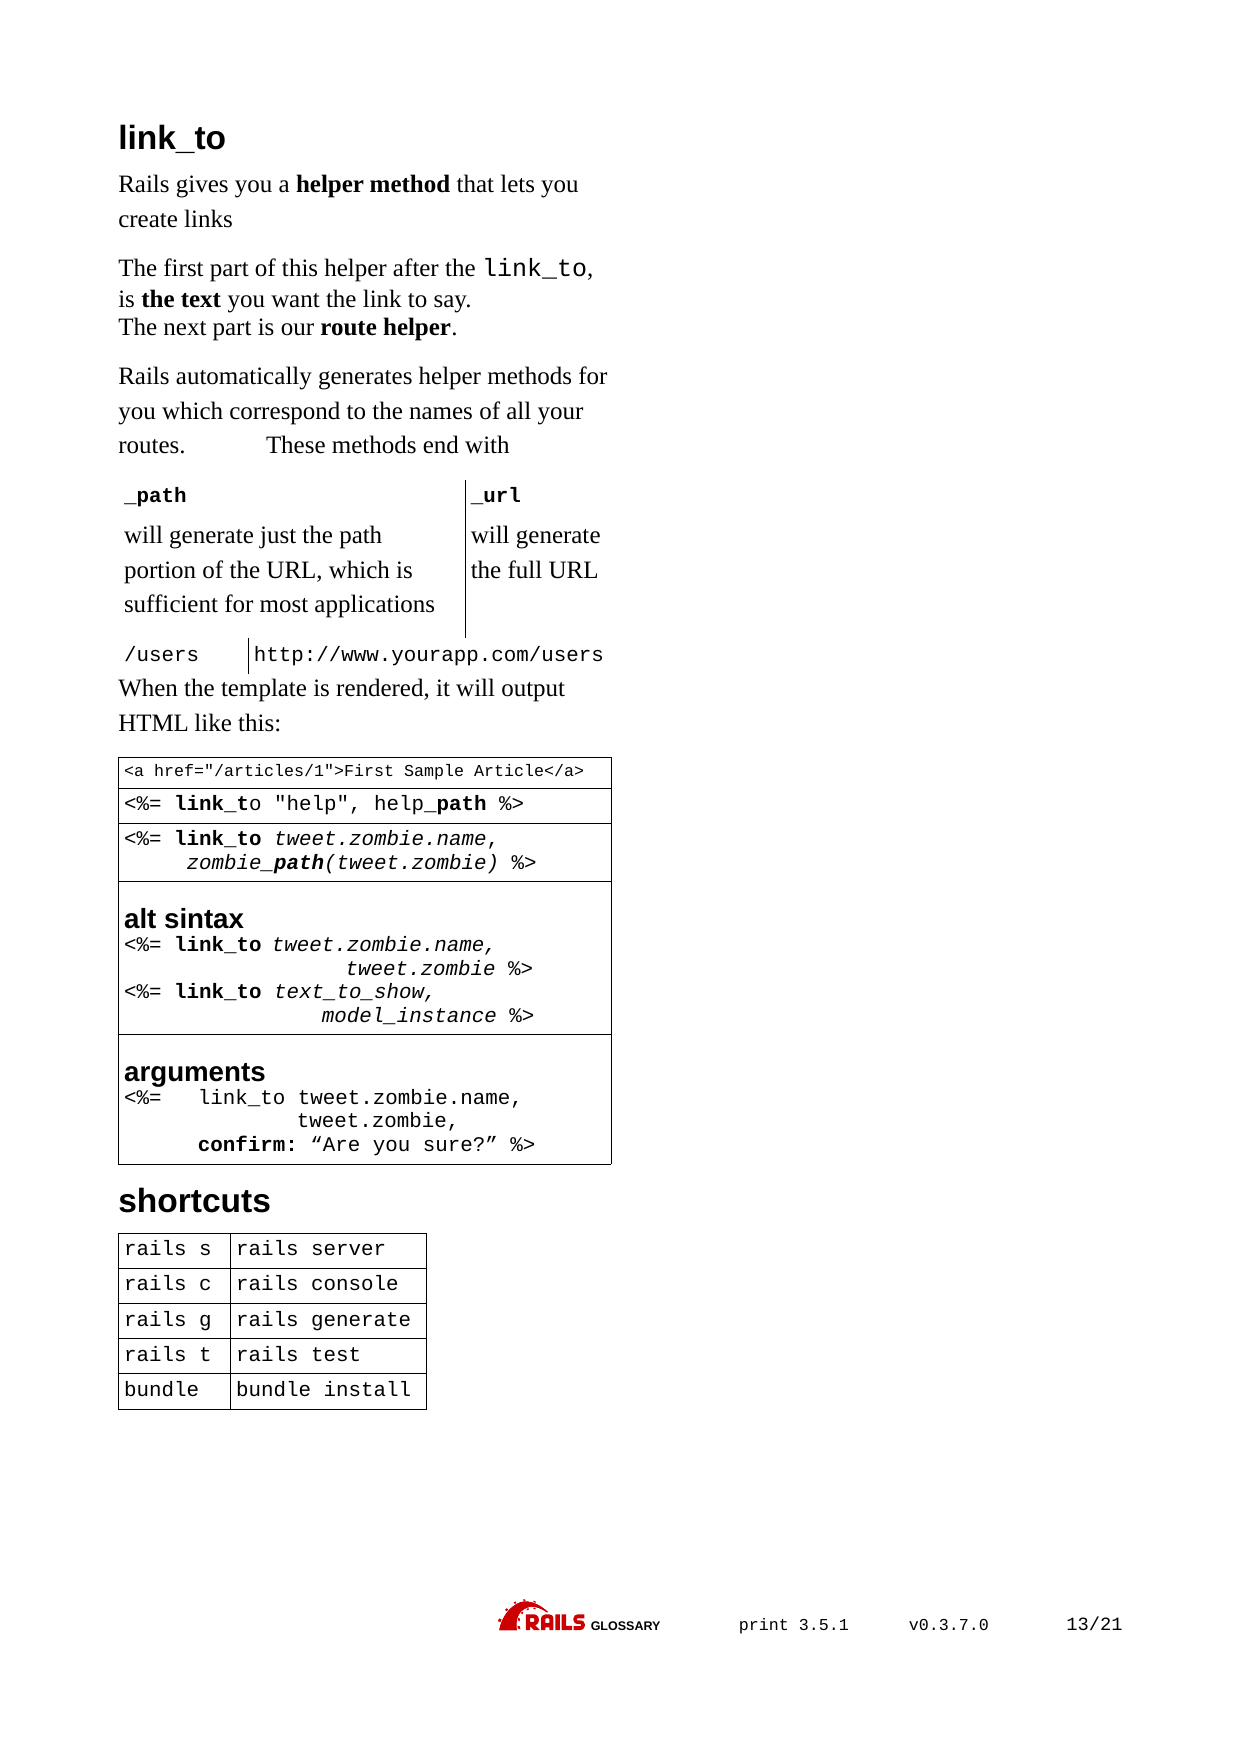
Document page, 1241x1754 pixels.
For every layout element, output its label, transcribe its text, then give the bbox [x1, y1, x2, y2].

subtitle shortcuts [118, 1181, 611, 1220]
table_cell rails test [231, 1339, 426, 1373]
table_header rails s [119, 1234, 230, 1268]
table_header _path [118, 480, 465, 514]
table_cell bundle [119, 1374, 230, 1408]
table_cell rails t [119, 1339, 230, 1373]
table_header _url [466, 480, 611, 514]
table_cell bundle install [231, 1374, 426, 1408]
table_cell arguments <%= link_to tweet.zombie.name, tweet.zombie, confirm: “Are you sure?” %> [119, 1035, 611, 1163]
text Rails gives you a helper method that lets you create links [118, 169, 611, 232]
table_cell rails console [231, 1269, 426, 1303]
table_cell <%= link_to tweet.zombie.name, zombie_path(tweet.zombie) %> [119, 824, 611, 881]
table_cell rails c [119, 1269, 230, 1303]
table_cell rails g [119, 1304, 230, 1338]
table_cell <%= link_to "help", help_path %> [119, 789, 611, 823]
table_cell will generate just the path portion of the URL, which is sufficient for most applications [118, 515, 465, 638]
text When the template is rendered, it will output HTML like this: [118, 673, 611, 737]
table_cell /users [118, 638, 248, 673]
subtitle link_to [118, 118, 611, 157]
text The first part of this helper after the link_to, is the text you want the link to say. [118, 253, 611, 312]
table_header <a href="/articles/1">First Sample Article</a> [119, 758, 611, 787]
table_header rails server [231, 1234, 426, 1268]
text Rails automatically generates helper methods for you which correspond to the names of all your routes. These methods end with [118, 361, 611, 459]
table_cell rails generate [231, 1304, 426, 1338]
table_cell alt sintax <%= link_to tweet.zombie.name, tweet.zombie %> <%= link_to text_to_show, model_instance %> [119, 882, 611, 1034]
table_cell http://www.yourapp.com/users [249, 638, 611, 673]
table_cell will generate the full URL [466, 515, 611, 638]
text The next part is our route helper. [118, 312, 611, 341]
